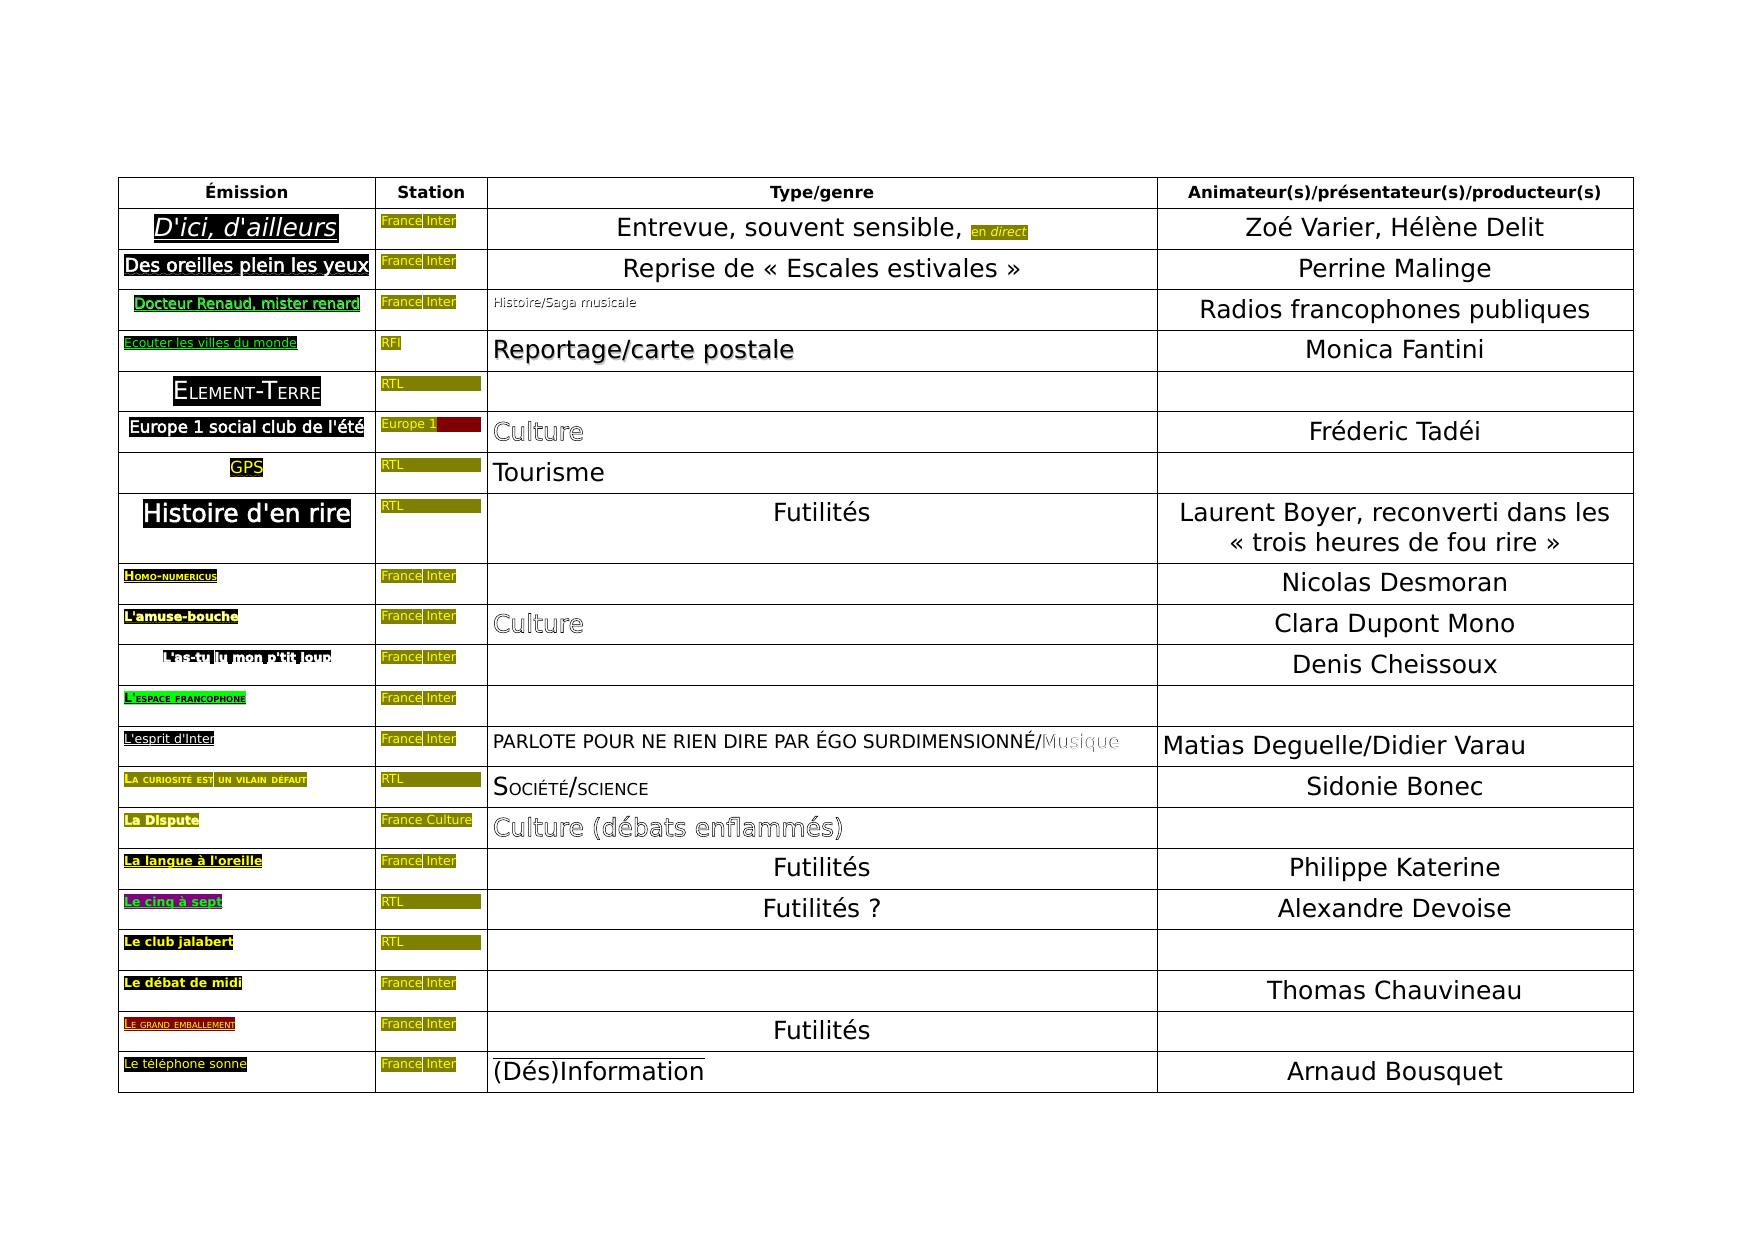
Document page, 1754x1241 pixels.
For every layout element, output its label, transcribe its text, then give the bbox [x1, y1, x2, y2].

table_cell Le téléphone sonne [119, 1052, 375, 1092]
table_cell Ecouter les villes du monde [119, 331, 375, 371]
table_cell Thomas Chauvineau [1158, 971, 1633, 1011]
table_cell Le grand emballement [119, 1012, 375, 1051]
table_cell France Inter [376, 971, 487, 1011]
table_cell Le club jalabert [119, 930, 375, 970]
table_cell Culture (débats enflammés) [488, 808, 1157, 848]
table_cell Des oreilles plein les yeux [119, 250, 375, 289]
table_cell [1158, 808, 1633, 848]
table_cell [1158, 372, 1633, 411]
table_cell Zoé Varier, Hélène Delit [1158, 209, 1633, 248]
table_cell Element-Terre [119, 372, 375, 411]
table_cell Docteur Renaud, mister renard [119, 290, 375, 330]
table_cell France Inter [376, 605, 487, 644]
table_cell Reportage/carte postale [488, 331, 1157, 371]
table_cell Clara Dupont Mono [1158, 605, 1633, 644]
table_header Émission [119, 178, 375, 208]
table_cell France Inter [376, 1012, 487, 1051]
table_cell France Inter [376, 250, 487, 289]
table_cell Histoire d'en rire [119, 494, 375, 563]
table_cell Futilités ? [488, 890, 1157, 929]
table_cell Alexandre Devoise [1158, 890, 1633, 929]
table_cell Le débat de midi [119, 971, 375, 1011]
table_cell Radios francophones publiques [1158, 290, 1633, 330]
table_cell Philippe Katerine [1158, 849, 1633, 888]
table_cell RTL [376, 372, 487, 411]
table_cell Histoire/Saga musicale [488, 290, 1157, 330]
table_cell Europe 1 social club de l'été [119, 412, 375, 452]
table_cell L'as-tu lu mon p'tit loup [119, 645, 375, 685]
table_cell RTL [376, 453, 487, 493]
table_cell L'espace francophone [119, 686, 375, 726]
table_cell GPS [119, 453, 375, 493]
table_cell Monica Fantini [1158, 331, 1633, 371]
table_cell RTL [376, 890, 487, 929]
table_cell Culture [488, 412, 1157, 452]
table_cell France Inter [376, 686, 487, 726]
table_cell [488, 564, 1157, 603]
table_cell Reprise de « Escales estivales » [488, 250, 1157, 289]
table_cell Europe 1 [376, 412, 487, 452]
table_cell [1158, 686, 1633, 726]
table_cell La langue à l'oreille [119, 849, 375, 888]
table_cell Le cinq à sept [119, 890, 375, 929]
table_cell France Inter [376, 1052, 487, 1092]
table_cell [488, 372, 1157, 411]
table_cell (Dés)Information [488, 1052, 1157, 1092]
table_cell Perrine Malinge [1158, 250, 1633, 289]
table_cell La Dispute [119, 808, 375, 848]
table_cell RTL [376, 930, 487, 970]
table_cell Futilités [488, 1012, 1157, 1051]
table_cell La curiosité est un vilain défaut [119, 767, 375, 807]
table_cell Homo-numericus [119, 564, 375, 603]
table_cell [488, 686, 1157, 726]
table_header Animateur(s)/présentateur(s)/producteur(s) [1158, 178, 1633, 208]
table_cell L'esprit d'Inter [119, 727, 375, 766]
table_cell L'amuse-bouche [119, 605, 375, 644]
table_header Station [376, 178, 487, 208]
table_cell Laurent Boyer, reconverti dans les « trois heures de fou rire » [1158, 494, 1633, 563]
table_cell Arnaud Bousquet [1158, 1052, 1633, 1092]
table_cell [488, 971, 1157, 1011]
table_cell [1158, 1012, 1633, 1051]
table_cell Entrevue, souvent sensible, en direct [488, 209, 1157, 248]
table_cell Denis Cheissoux [1158, 645, 1633, 685]
table_cell France Inter [376, 290, 487, 330]
table_cell RTL [376, 767, 487, 807]
table_cell RFI [376, 331, 487, 371]
table_cell France Inter [376, 727, 487, 766]
table_cell [488, 645, 1157, 685]
table_cell Nicolas Desmoran [1158, 564, 1633, 603]
table_cell RTL [376, 494, 487, 563]
table_cell Fréderic Tadéi [1158, 412, 1633, 452]
table_cell France Inter [376, 209, 487, 248]
table_cell France Culture [376, 808, 487, 848]
table_cell Futilités [488, 494, 1157, 563]
table_cell Tourisme [488, 453, 1157, 493]
table_cell Parlote pour ne rien dire par égo surdimensionné/Musique [488, 727, 1157, 766]
table_header Type/genre [488, 178, 1157, 208]
table_cell Matias Deguelle/Didier Varau [1158, 727, 1633, 766]
table_cell Culture [488, 605, 1157, 644]
table_cell [1158, 930, 1633, 970]
table_cell [1158, 453, 1633, 493]
table_cell D'ici, d'ailleurs [119, 209, 375, 248]
table_cell [488, 930, 1157, 970]
table_cell Société/science [488, 767, 1157, 807]
table_cell Futilités [488, 849, 1157, 888]
table_cell France Inter [376, 564, 487, 603]
table_cell Sidonie Bonec [1158, 767, 1633, 807]
table_cell France Inter [376, 645, 487, 685]
table_cell France Inter [376, 849, 487, 888]
